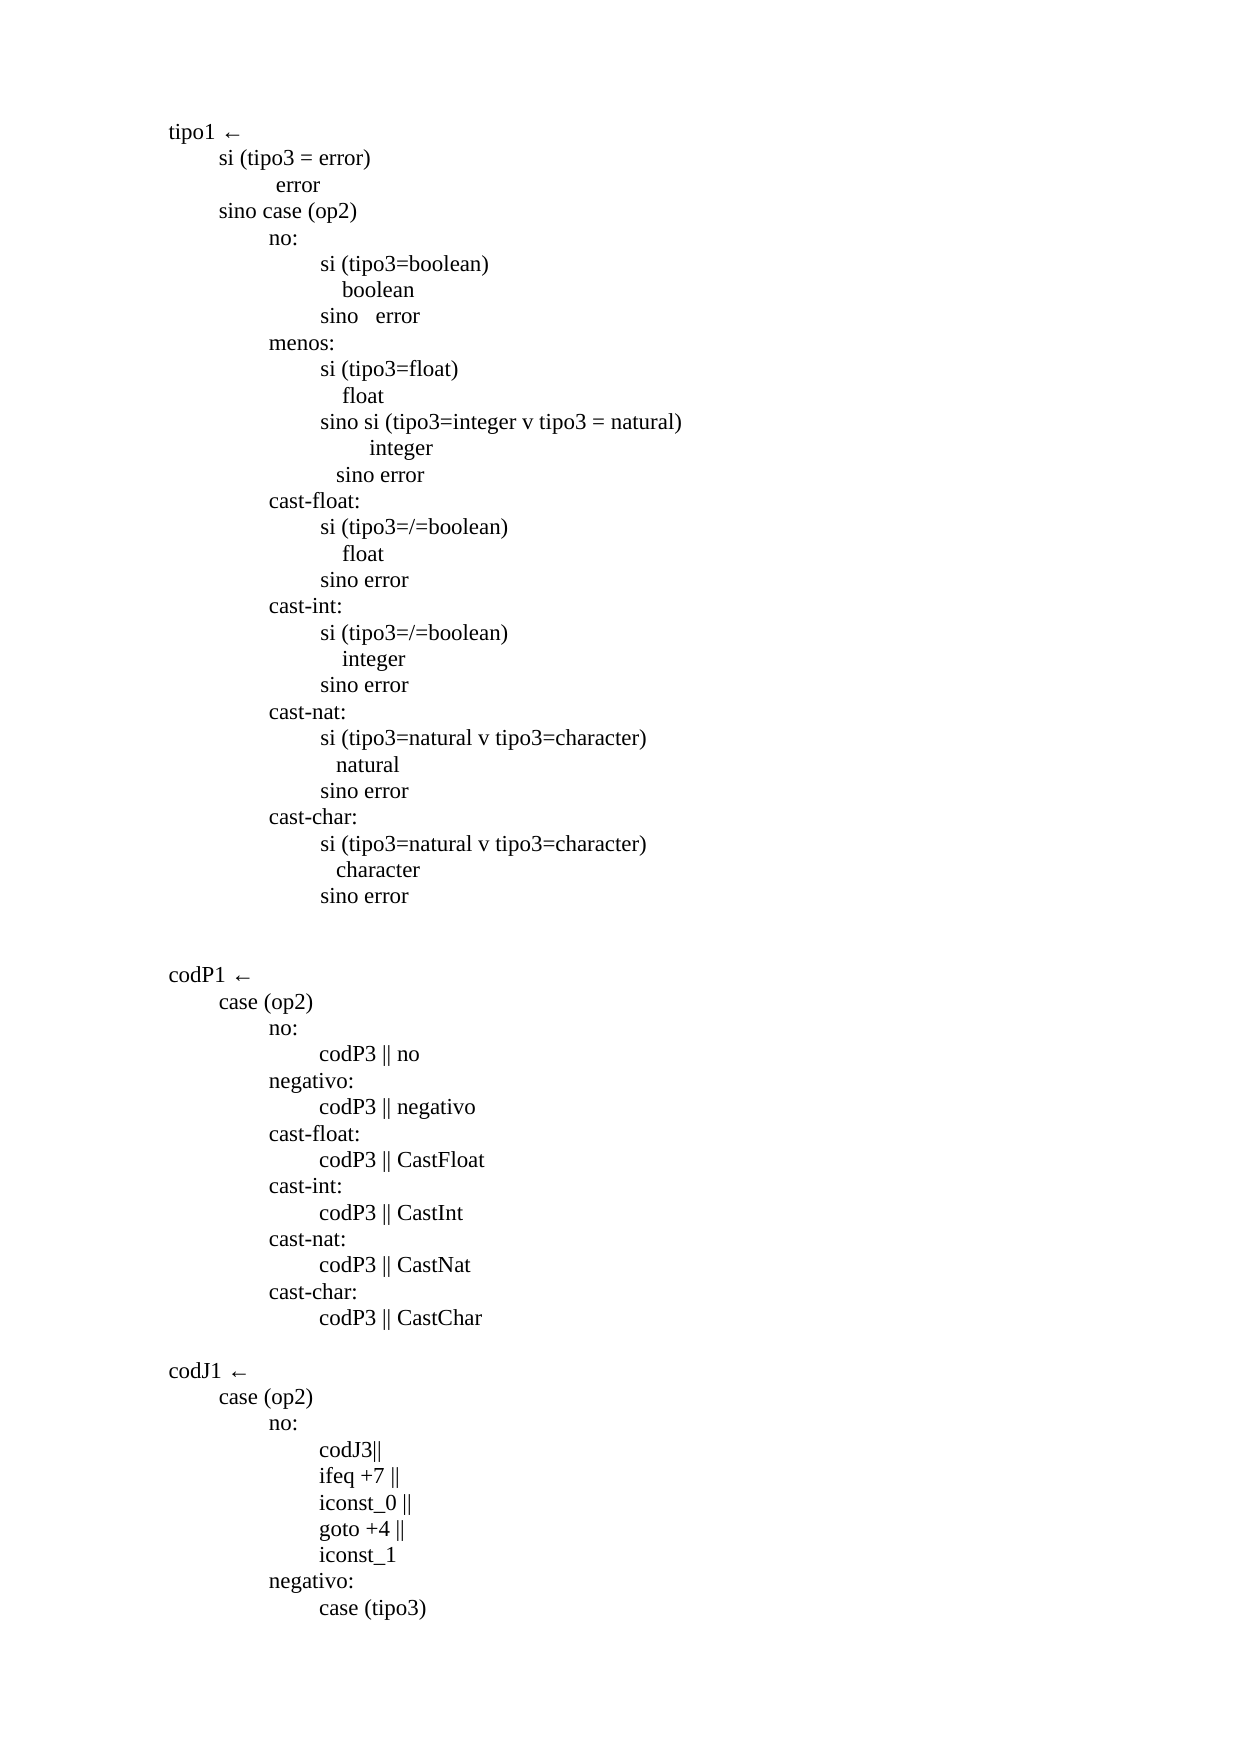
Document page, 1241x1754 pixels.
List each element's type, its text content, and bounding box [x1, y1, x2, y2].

text case (op2) [118, 1383, 1122, 1409]
text codP3 || CastFloat [118, 1146, 1122, 1172]
text tipo1 ← [118, 118, 1122, 144]
text codP3 || negativo [118, 1093, 1122, 1119]
text sino error [118, 461, 1122, 487]
text sino error [118, 882, 1122, 909]
text iconst_1 [118, 1541, 1122, 1568]
text si (tipo3=natural v tipo3=character) [118, 830, 1122, 856]
text si (tipo3=natural v tipo3=character) [118, 724, 1122, 751]
text codJ3|| [118, 1436, 1122, 1462]
text si (tipo3=float) [118, 355, 1122, 382]
text float [118, 540, 1122, 566]
text ifeq +7 || [118, 1462, 1122, 1488]
text cast-nat: [118, 1225, 1122, 1251]
text sino error [118, 672, 1122, 698]
text si (tipo3=/=boolean) [118, 513, 1122, 540]
text cast-float: [118, 1119, 1122, 1146]
text sino error [118, 303, 1122, 329]
text boolean [118, 276, 1122, 303]
text negativo: [118, 1568, 1122, 1594]
text codP3 || CastNat [118, 1251, 1122, 1278]
text natural [118, 751, 1122, 777]
text integer [118, 434, 1122, 461]
text goto +4 || [118, 1515, 1122, 1541]
text cast-char: [118, 803, 1122, 830]
text codJ1 ← [118, 1357, 1122, 1383]
text negativo: [118, 1067, 1122, 1093]
text cast-int: [118, 592, 1122, 619]
text sino case (op2) [118, 197, 1122, 223]
text sino error [118, 566, 1122, 592]
text character [118, 856, 1122, 882]
text codP1 ← [118, 961, 1122, 988]
text codP3 || CastInt [118, 1199, 1122, 1225]
text cast-int: [118, 1172, 1122, 1199]
text cast-float: [118, 487, 1122, 513]
text no: [118, 1014, 1122, 1041]
text iconst_0 || [118, 1488, 1122, 1515]
text si (tipo3=/=boolean) [118, 619, 1122, 645]
text menos: [118, 329, 1122, 355]
text case (tipo3) [118, 1594, 1122, 1620]
text integer [118, 645, 1122, 672]
text si (tipo3=boolean) [118, 250, 1122, 276]
text error [118, 171, 1122, 197]
text float [118, 382, 1122, 408]
text sino si (tipo3=integer v tipo3 = natural) [118, 408, 1122, 434]
text codP3 || CastChar [118, 1304, 1122, 1330]
text codP3 || no [118, 1041, 1122, 1067]
text no: [118, 1409, 1122, 1436]
text sino error [118, 777, 1122, 803]
text cast-nat: [118, 698, 1122, 724]
text no: [118, 223, 1122, 250]
text cast-char: [118, 1278, 1122, 1304]
text si (tipo3 = error) [118, 144, 1122, 171]
text case (op2) [118, 988, 1122, 1014]
